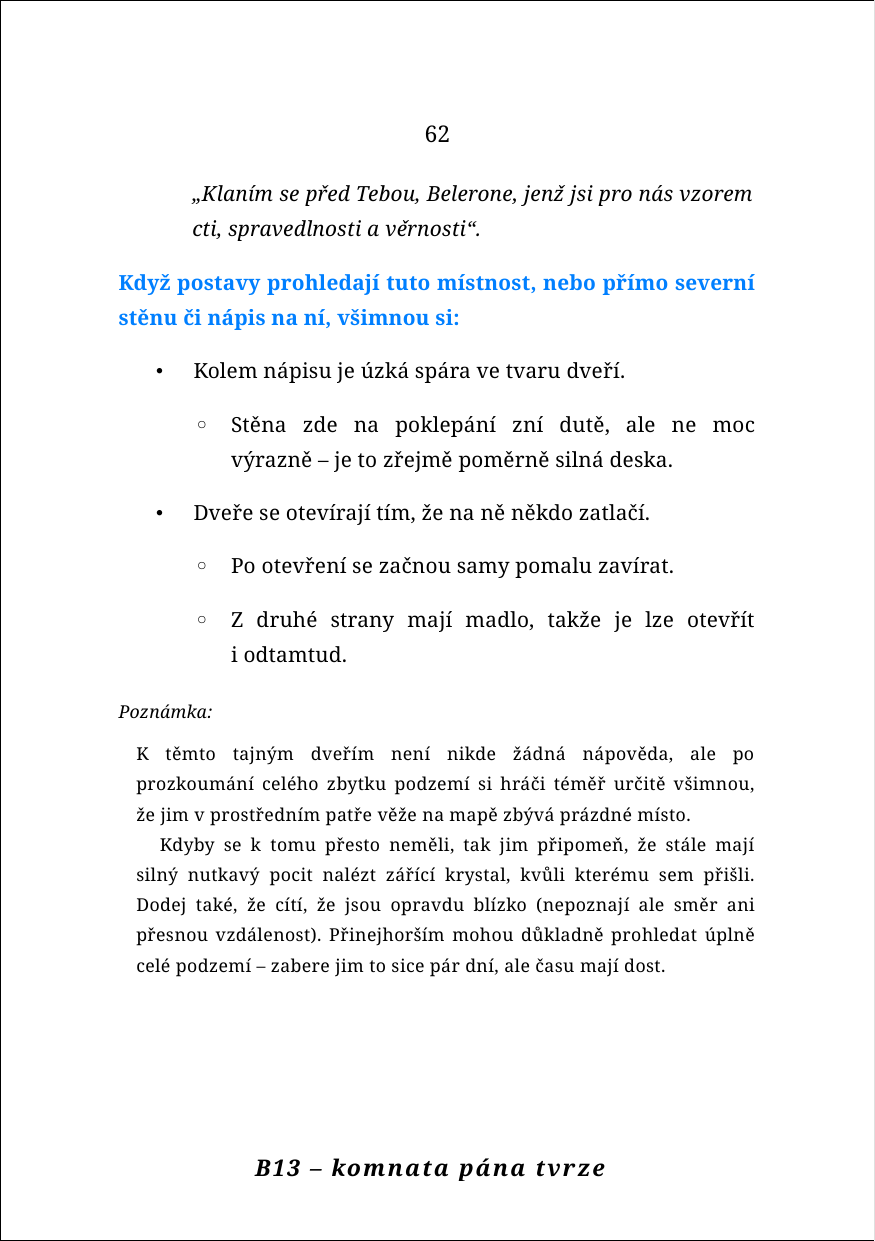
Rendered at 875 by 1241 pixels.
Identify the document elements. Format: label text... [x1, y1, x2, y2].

list Kolem nápisu je úzká spára ve tvaru dveří. [156, 356, 756, 385]
text Když postavy prohledají tuto místnost, nebo přímo severní stěnu či nápis na ní, všimnou si: [118, 268, 756, 332]
list Stěna zde na poklepání zní dutě, ale ne moc výrazně – je to zřejmě poměrně silná deska. [193, 410, 756, 474]
list Z⁠ druhé strany mají madlo, takže je lze otevřít i⁠ odtamtud. [193, 605, 756, 669]
text Poznámka: [118, 699, 756, 724]
list Po otevření se začnou samy pomalu zavírat. [193, 552, 756, 580]
list Dveře se otevírají tím, že na ně někdo zatlačí. [156, 498, 756, 527]
list „Klaním se před Tebou, Belerone, jenž jsi pro nás vzorem cti, spravedlnosti a⁠ věrnosti“. [192, 179, 756, 243]
text K⁠ těmto tajným dveřím není nikde žádná nápověda, ale po prozkoumání celého zbytku podzemí si hráči téměř určitě všimnou, že jim v⁠ prostředním patře věže na mapě zbývá prázdné místo. Kdyby se k⁠ tomu přesto neměli, tak jim připomeň, že stále mají silný nutkavý pocit nalézt zářící krystal, kvůli kterému sem přišli. Dodej také, že cítí, že jsou opravdu blízko (nepoznají ale směr ani přesnou vzdálenost). Přinejhorším mohou důkladně prohledat úplně celé podzemí – zabere jim to sice pár dní, ale času mají dost. [136, 742, 756, 977]
